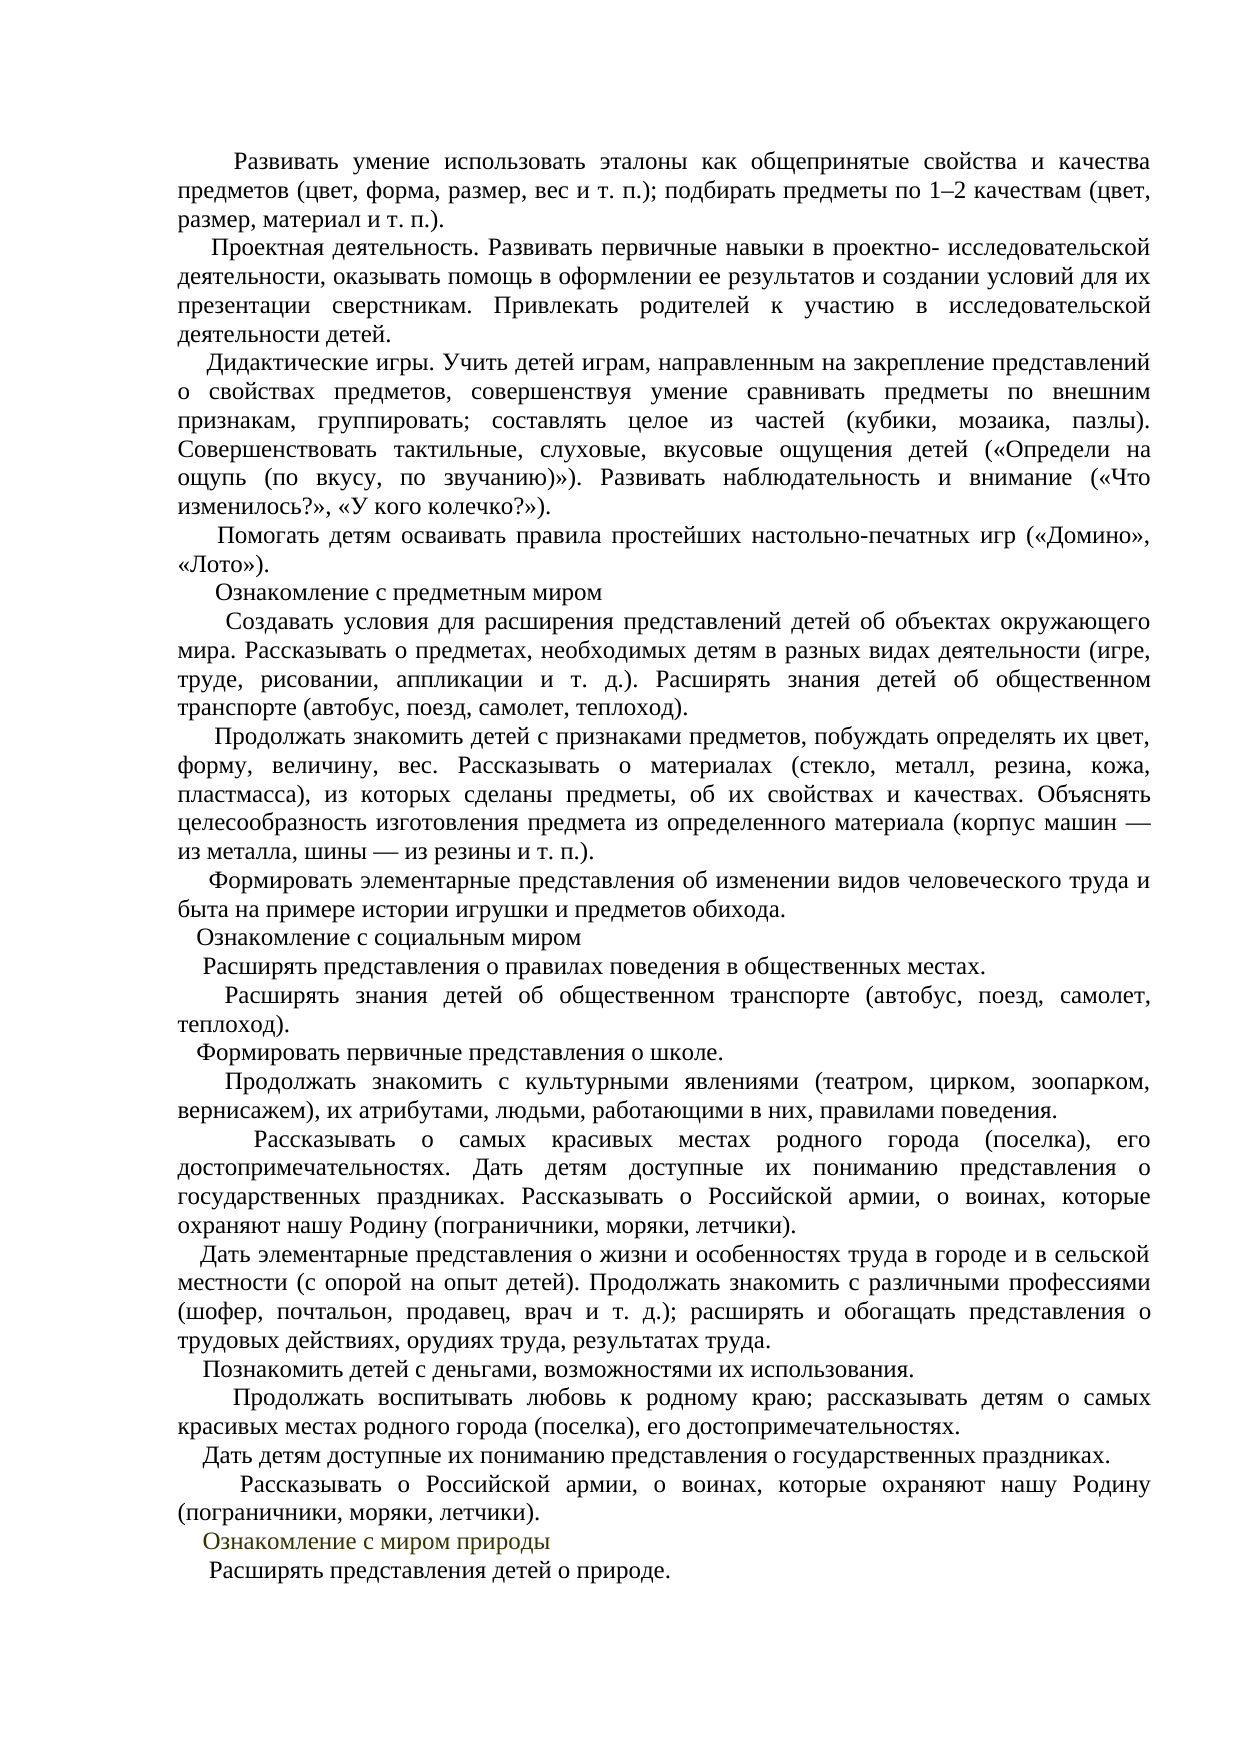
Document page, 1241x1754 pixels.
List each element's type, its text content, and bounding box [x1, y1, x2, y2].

text Ознакомление с миром природы [177, 1526, 1152, 1555]
text Расширять знания детей об общественном транспорте (автобус, поезд, самолет, теплоход). [177, 980, 1152, 1037]
text Продолжать воспитывать любовь к родному краю; рассказывать детям о самых красивых местах родного города (поселка), его достопримечательностях. [177, 1382, 1152, 1440]
text Расширять представления о правилах поведения в общественных местах. [177, 951, 1152, 980]
text Помогать детям осваивать правила простейших настольно-печатных игр («Домино», «Лото»). [177, 520, 1152, 577]
text Дидактические игры. Учить детей играм, направленным на закрепление представлений о свойствах предметов, совершенствуя умение сравнивать предметы по внешним признакам, группировать; составлять целое из частей (кубики, мозаика, пазлы). Совершенствовать тактильные, слуховые, вкусовые ощущения детей («Определи на ощупь (по вкусу, по звучанию)»). Развивать наблюдательность и внимание («Что изменилось?», «У кого колечко?»). [177, 347, 1152, 520]
text Формировать элементарные представления об изменении видов человеческого труда и быта на примере истории игрушки и предметов обихода. [177, 865, 1152, 922]
text Продолжать знакомить детей с признаками предметов, побуждать определять их цвет, форму, величину, вес. Рассказывать о материалах (стекло, металл, резина, кожа, пластмасса), из которых сделаны предметы, об их свойствах и качествах. Объяснять целесообразность изготовления предмета из определенного материала (корпус машин — из металла, шины — из резины и т. п.). [177, 721, 1152, 865]
text Ознакомление с предметным миром [177, 577, 1152, 606]
text Дать элементарные представления о жизни и особенностях труда в городе и в сельской местности (с опорой на опыт детей). Продолжать знакомить с различными профессиями (шофер, почтальон, продавец, врач и т. д.); расширять и обогащать представления о трудовых действиях, орудиях труда, результатах труда. [177, 1239, 1152, 1354]
text Продолжать знакомить с культурными явлениями (театром, цирком, зоопарком, вернисажем), их атрибутами, людьми, работающими в них, правилами поведения. [177, 1066, 1152, 1124]
text Познакомить детей с деньгами, возможностями их использования. [177, 1354, 1152, 1382]
text Рассказывать о самых красивых местах родного города (поселка), его достопримечательностях. Дать детям доступные их пониманию представления о государственных праздниках. Рассказывать о Российской армии, о воинах, которые охраняют нашу Родину (пограничники, моряки, летчики). [177, 1124, 1152, 1239]
text Рассказывать о Российской армии, о воинах, которые охраняют нашу Родину (пограничники, моряки, летчики). [177, 1469, 1152, 1526]
text Ознакомление с социальным миром [177, 922, 1152, 951]
text Развивать умение использовать эталоны как общепринятые свойства и качества предметов (цвет, форма, размер, вес и т. п.); подбирать предметы по 1–2 качествам (цвет, размер, материал и т. п.). [177, 146, 1152, 232]
text Дать детям доступные их пониманию представления о государственных праздниках. [177, 1440, 1152, 1469]
text Расширять представления детей о природе. [177, 1555, 1152, 1584]
text Проектная деятельность. Развивать первичные навыки в проектно- исследовательской деятельности, оказывать помощь в оформлении ее результатов и создании условий для их презентации сверстникам. Привлекать родителей к участию в исследовательской деятельности детей. [177, 232, 1152, 347]
text Создавать условия для расширения представлений детей об объектах окружающего мира. Рассказывать о предметах, необходимых детям в разных видах деятельности (игре, труде, рисовании, аппликации и т. д.). Расширять знания детей об общественном транспорте (автобус, поезд, самолет, теплоход). [177, 606, 1152, 721]
text Формировать первичные представления о школе. [177, 1037, 1152, 1066]
